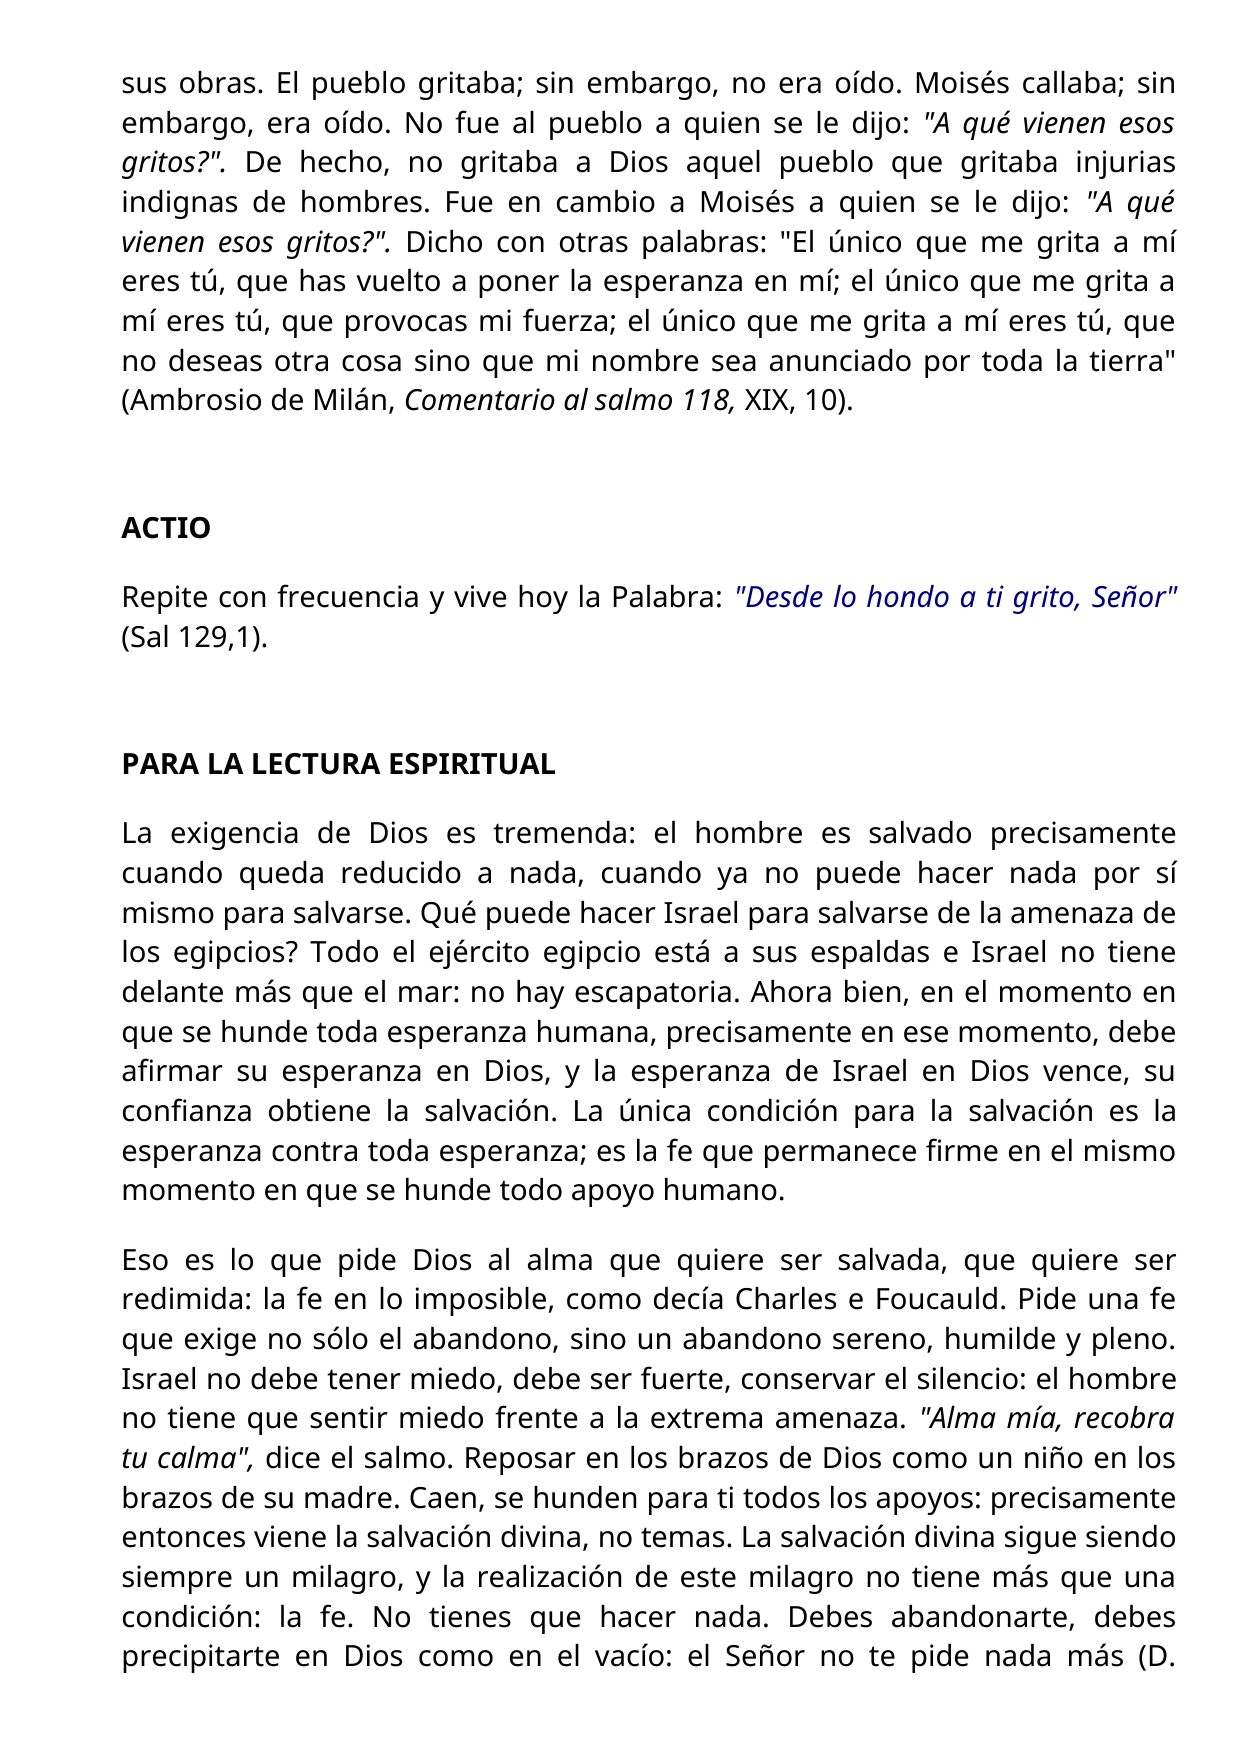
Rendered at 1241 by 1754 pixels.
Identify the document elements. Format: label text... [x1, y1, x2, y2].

table_header sus obras. El pueblo gritaba; sin embargo, no era oído. Moisés callaba; sin embargo, era oído. No fue al pueblo a quien se le dijo: "A qué vienen esos gritos?". De hecho, no gritaba a Dios aquel pueblo que gritaba injurias indignas de hombres. Fue en cambio a Moisés a quien se le dijo: "A qué vienen esos gritos?". Dicho con otras palabras: "El único que me grita a mí eres tú, que has vuelto a poner la esperanza en mí; el único que me grita a mí eres tú, que provocas mi fuerza; el único que me grita a mí eres tú, que no deseas otra cosa sino que mi nombre sea anunciado por toda la tierra" (Ambrosio de Milán, Comentario al salmo 118, XIX, 10). ACTIO Repite con frecuencia y vive hoy la Palabra: "Desde lo hondo a ti grito, Señor" (Sal 129,1). PARA LA LECTURA ESPIRITUAL La exigencia de Dios es tremenda: el hombre es salvado precisamente cuando queda reducido a nada, cuando ya no puede hacer nada por sí mismo para salvarse. Qué puede hacer Israel para salvarse de la amenaza de los egipcios? Todo el ejército egipcio está a sus espaldas e Israel no tiene delante más que el mar: no hay escapatoria. Ahora bien, en el momento en que se hunde toda esperanza humana, precisamente en ese momento, debe afirmar su esperanza en Dios, y la esperanza de Israel en Dios vence, su confianza obtiene la salvación. La única condición para la salvación es la esperanza contra toda esperanza; es la fe que permanece firme en el mismo momento en que se hunde todo apoyo humano. Eso es lo que pide Dios al alma que quiere ser salvada, que quiere ser redimida: la fe en lo imposible, como decía Charles e Foucauld. Pide una fe que exige no sólo el abandono, sino un abandono sereno, humilde y pleno. Israel no debe tener miedo, debe ser fuerte, conservar el silencio: el hombre no tiene que sentir miedo frente a la extrema amenaza. "Alma mía, recobra tu calma", dice el salmo. Reposar en los brazos de Dios como un niño en los brazos de su madre. Caen, se hunden para ti todos los apoyos: precisamente entonces viene la salvación divina, no temas. La salvación divina sigue siendo siempre un milagro, y la realización de este milagro no tiene más que una condición: la fe. No tienes que hacer nada. Debes abandonarte, debes precipitarte en Dios como en el vacío: el Señor no te pide nada más (D. [118, 59, 1181, 1678]
